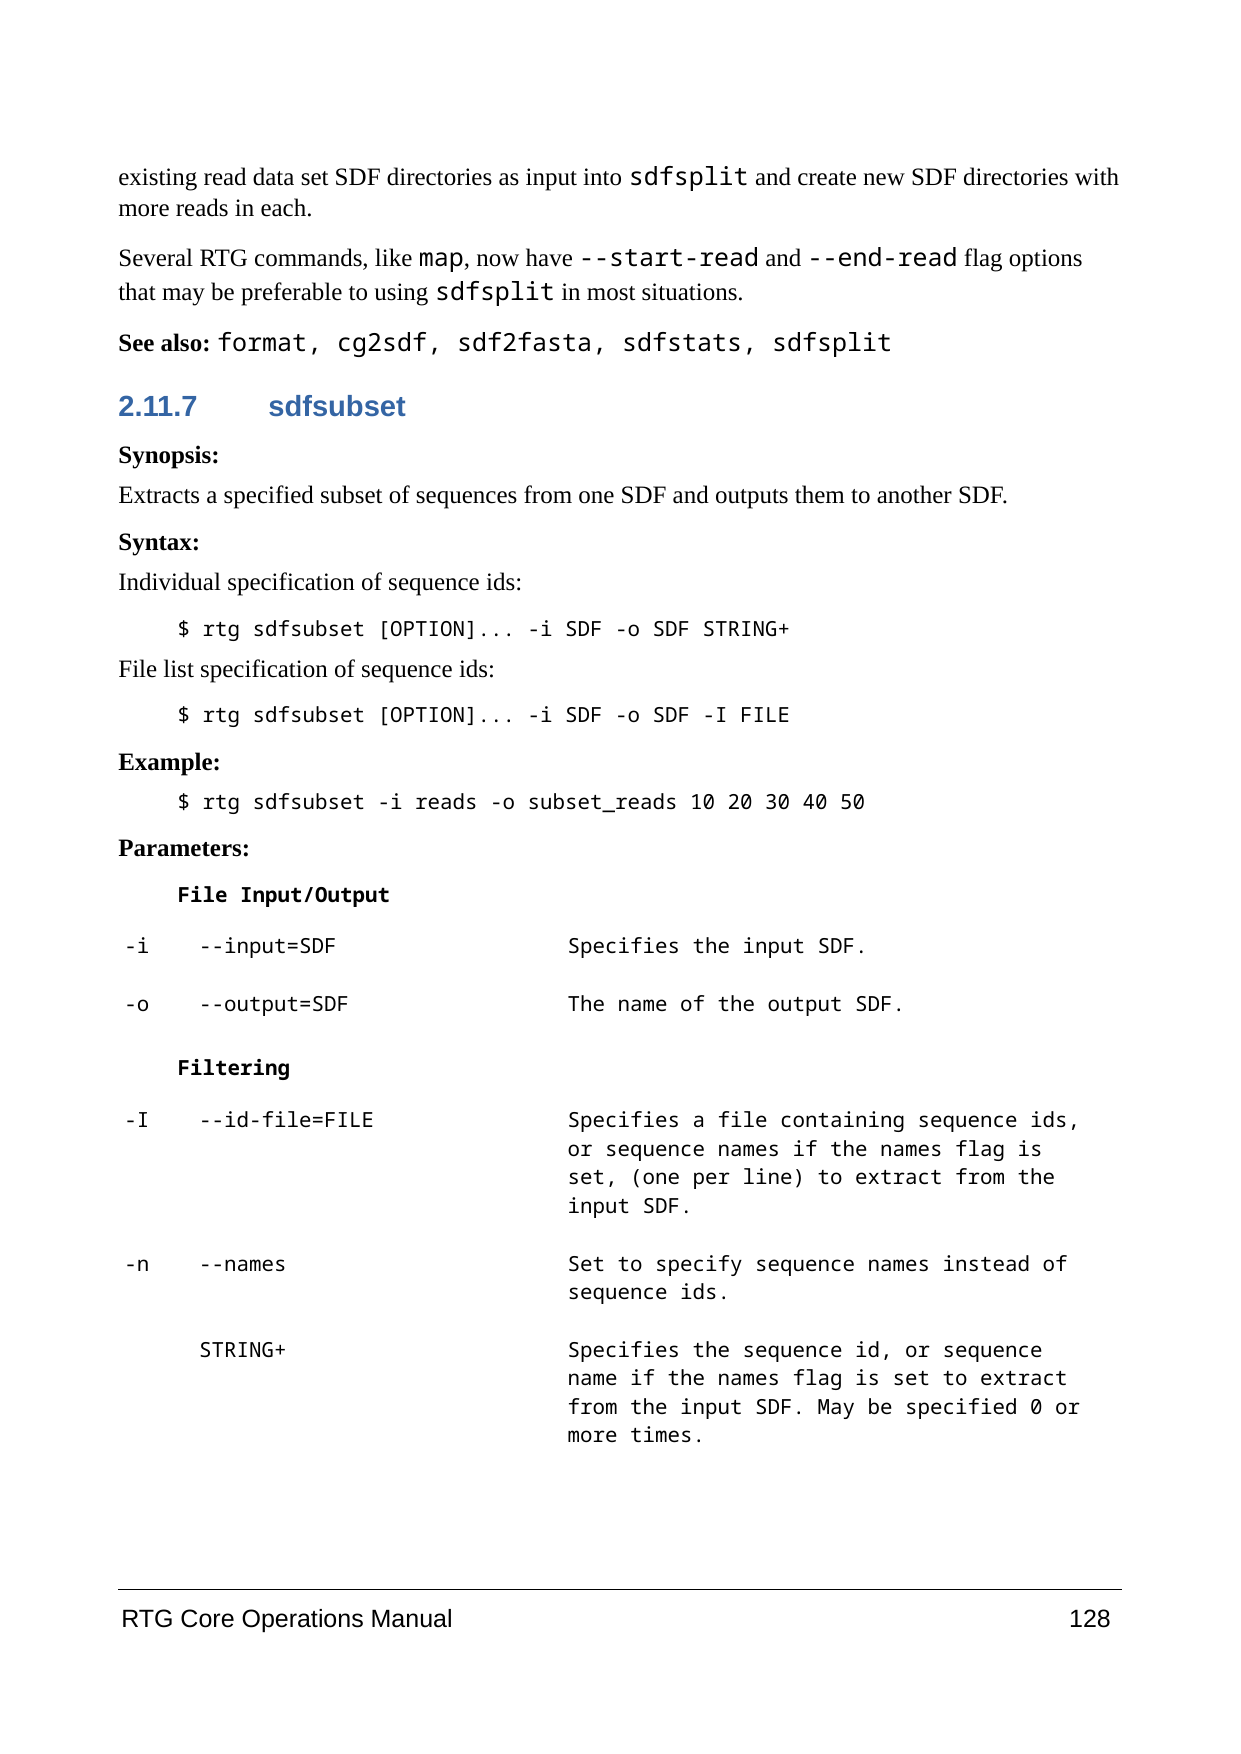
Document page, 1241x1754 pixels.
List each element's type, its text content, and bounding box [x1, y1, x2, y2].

text Filtering [177, 1053, 1122, 1082]
table_cell Specifies the sequence id, or sequence name if the names flag is set to extract from the input SDF. May be specified 0 or more times. [561, 1323, 1093, 1466]
text Several RTG commands, like map, now have --start-read and --end-read flag options that may be preferable to using sdfsplit in most situations. [118, 239, 1122, 307]
text existing read data set SDF directories as input into sdfsplit and create new SDF directories with more reads in each. [118, 159, 1122, 221]
text Extracts a specified subset of sequences from one SDF and outputs them to another SDF. [118, 480, 1122, 509]
text File list specification of sequence ids: [118, 654, 1122, 683]
table_cell The name of the output SDF. [561, 978, 1093, 1036]
text Individual specification of sequence ids: [118, 567, 1122, 596]
subtitle sdfsubset [118, 388, 1122, 422]
table_header --id-file=FILE [193, 1094, 561, 1237]
table_header -i [118, 920, 193, 978]
text $ rtg sdfsubset -i reads -o subset_reads 10 20 30 40 50 [177, 787, 1122, 816]
text File Input/Output [177, 880, 1122, 908]
table_cell STRING+ [193, 1323, 561, 1466]
subtitle Parameters: [118, 833, 1122, 862]
table_cell [118, 1323, 193, 1466]
table_cell --names [193, 1237, 561, 1323]
table_cell --output=SDF [193, 978, 561, 1036]
table_cell -o [118, 978, 193, 1036]
subtitle Syntax: [118, 527, 1122, 556]
table_cell Set to specify sequence names instead of sequence ids. [561, 1237, 1093, 1323]
table_cell -n [118, 1237, 193, 1323]
table_header --input=SDF [193, 920, 561, 978]
subtitle Example: [118, 747, 1122, 775]
text See also: format, cg2sdf, sdf2fasta, sdfstats, sdfsplit [118, 325, 1122, 359]
table_header -I [118, 1094, 193, 1237]
table_header Specifies a file containing sequence ids, or sequence names if the names flag is set, (one per line) to extract from the input SDF. [561, 1094, 1093, 1237]
table_header Specifies the input SDF. [561, 920, 1093, 978]
subtitle Synopsis: [118, 440, 1122, 468]
text $ rtg sdfsubset [OPTION]... -i SDF -o SDF -I FILE [177, 700, 1122, 729]
text $ rtg sdfsubset [OPTION]... -i SDF -o SDF STRING+ [177, 614, 1122, 642]
